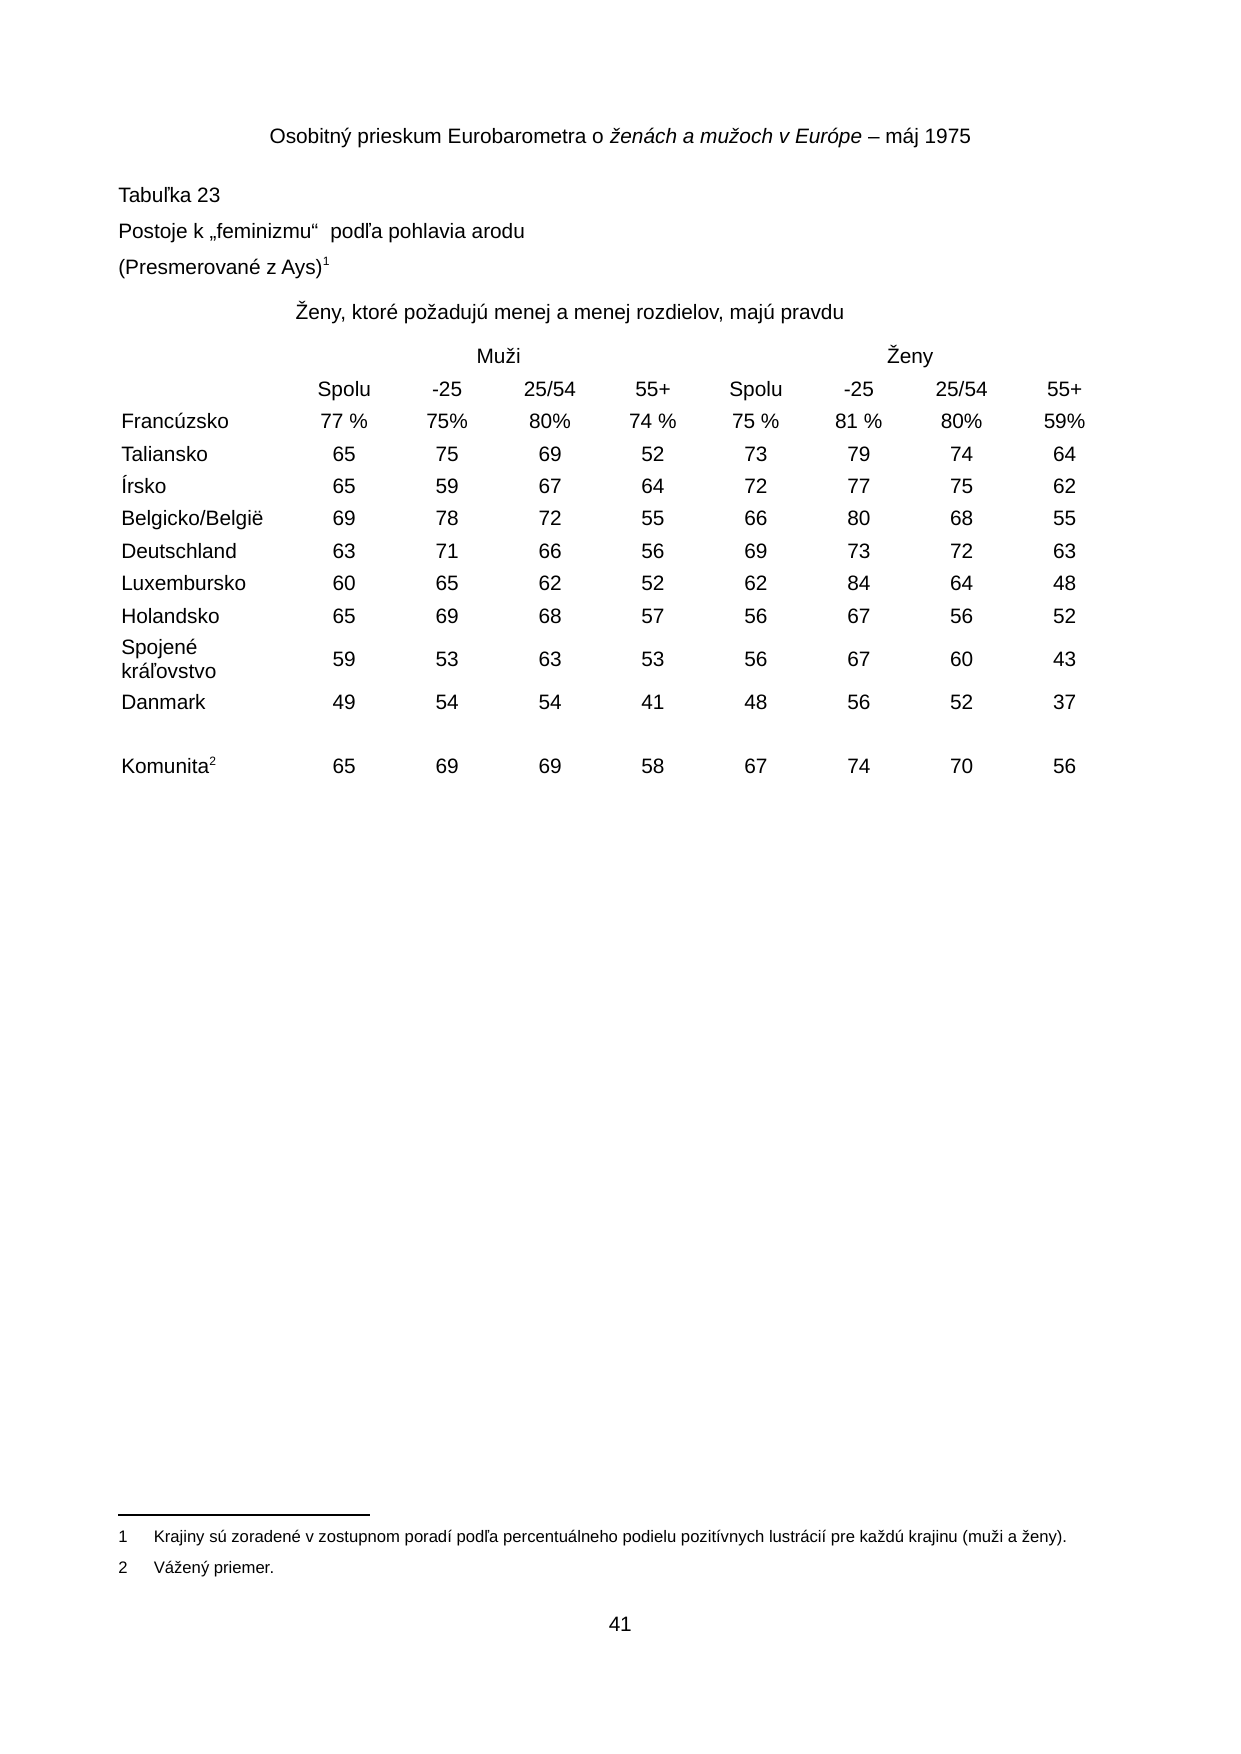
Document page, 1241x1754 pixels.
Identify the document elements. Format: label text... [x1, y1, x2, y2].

table_cell Spolu [704, 373, 807, 405]
table_cell 66 [704, 502, 807, 534]
table_cell 58 [601, 750, 704, 783]
table_cell 65 [293, 470, 395, 502]
table_cell 25/54 [910, 373, 1013, 405]
text Krajiny sú zoradené v zostupnom poradí podľa percentuálneho podielu pozitívnych lustrácií pre každú krajinu (muži a ženy). [118, 1527, 1122, 1546]
table_cell [498, 718, 601, 750]
table_cell 64 [1013, 437, 1116, 470]
table_cell 69 [498, 750, 601, 783]
table_cell 62 [704, 567, 807, 599]
table_cell 41 [601, 685, 704, 718]
table_cell Taliansko [118, 437, 292, 470]
table_cell 60 [910, 632, 1013, 685]
table_cell 53 [395, 632, 498, 685]
table_cell 75 % [704, 405, 807, 437]
table_cell 59 [293, 632, 395, 685]
table_cell Belgicko/België [118, 502, 292, 534]
table_cell 62 [498, 567, 601, 599]
table_cell [910, 718, 1013, 750]
table_cell 67 [807, 599, 910, 632]
table_cell 25/54 [498, 373, 601, 405]
table_cell 56 [704, 632, 807, 685]
table_cell Danmark [118, 685, 292, 718]
table_cell 74 % [601, 405, 704, 437]
table_cell 75 [395, 437, 498, 470]
table_cell [293, 718, 395, 750]
table_cell 75 [910, 470, 1013, 502]
table_cell 84 [807, 567, 910, 599]
table_cell 80 [807, 502, 910, 534]
table_cell 72 [704, 470, 807, 502]
table_cell 63 [1013, 535, 1116, 567]
table_cell 63 [498, 632, 601, 685]
table_cell 57 [601, 599, 704, 632]
table_cell 65 [293, 437, 395, 470]
table_cell 68 [910, 502, 1013, 534]
table_cell Holandsko [118, 599, 292, 632]
table_cell Ženy [704, 340, 1116, 372]
table_cell 73 [807, 535, 910, 567]
table_cell 54 [395, 685, 498, 718]
table_cell Spojené kráľovstvo [118, 632, 292, 685]
table_cell 55+ [1013, 373, 1116, 405]
table_cell 74 [807, 750, 910, 783]
table_cell 69 [498, 437, 601, 470]
table_cell -25 [807, 373, 910, 405]
table_cell 56 [910, 599, 1013, 632]
table_cell 68 [498, 599, 601, 632]
table_cell 67 [498, 470, 601, 502]
table_cell 65 [395, 567, 498, 599]
table_cell [395, 718, 498, 750]
table_header Ženy, ktoré požadujú menej a menej rozdielov, majú pravdu [293, 284, 1116, 340]
table_cell 55+ [601, 373, 704, 405]
table_cell 78 [395, 502, 498, 534]
table_cell 63 [293, 535, 395, 567]
table_cell 59% [1013, 405, 1116, 437]
table_cell 52 [601, 437, 704, 470]
table_cell 62 [1013, 470, 1116, 502]
table_cell 56 [807, 685, 910, 718]
table_cell 77 [807, 470, 910, 502]
table_cell 56 [601, 535, 704, 567]
table_cell Luxembursko [118, 567, 292, 599]
table_cell 48 [1013, 567, 1116, 599]
table_cell 67 [704, 750, 807, 783]
text Tabuľka 23 [118, 183, 1122, 207]
table_cell Muži [293, 340, 704, 372]
table_cell 72 [910, 535, 1013, 567]
table_cell 79 [807, 437, 910, 470]
table_cell 71 [395, 535, 498, 567]
table_cell 72 [498, 502, 601, 534]
table_cell 75% [395, 405, 498, 437]
table_cell 52 [910, 685, 1013, 718]
text (Presmerované z Ays) [118, 254, 1122, 278]
table_cell 65 [293, 599, 395, 632]
table_cell Spolu [293, 373, 395, 405]
table_cell 43 [1013, 632, 1116, 685]
table_cell 81 % [807, 405, 910, 437]
table_cell [118, 373, 292, 405]
table_cell 64 [601, 470, 704, 502]
text Postoje k „feminizmu“ podľa pohlavia arodu [118, 219, 1122, 243]
table_cell -25 [395, 373, 498, 405]
table_cell 53 [601, 632, 704, 685]
table_cell 69 [704, 535, 807, 567]
table_cell [807, 718, 910, 750]
table_cell 70 [910, 750, 1013, 783]
table_cell 66 [498, 535, 601, 567]
table_cell 64 [910, 567, 1013, 599]
table_cell 48 [704, 685, 807, 718]
table_cell 56 [1013, 750, 1116, 783]
table_cell 80% [498, 405, 601, 437]
table_cell 73 [704, 437, 807, 470]
table_cell 52 [1013, 599, 1116, 632]
table_cell 60 [293, 567, 395, 599]
table_cell Komunita [118, 750, 292, 783]
table_cell 77 % [293, 405, 395, 437]
table_cell Deutschland [118, 535, 292, 567]
table_cell 37 [1013, 685, 1116, 718]
table_cell 69 [293, 502, 395, 534]
table_cell Írsko [118, 470, 292, 502]
table_cell 59 [395, 470, 498, 502]
table_cell 55 [1013, 502, 1116, 534]
table_cell Francúzsko [118, 405, 292, 437]
table_cell 52 [601, 567, 704, 599]
table_cell [704, 718, 807, 750]
table_cell 56 [704, 599, 807, 632]
table_cell [118, 718, 292, 750]
table_cell 74 [910, 437, 1013, 470]
table_cell 69 [395, 750, 498, 783]
table_header [118, 284, 292, 340]
table_cell 54 [498, 685, 601, 718]
table_cell 67 [807, 632, 910, 685]
table_cell [601, 718, 704, 750]
table_cell 55 [601, 502, 704, 534]
table_cell 65 [293, 750, 395, 783]
table_cell 49 [293, 685, 395, 718]
table_cell 80% [910, 405, 1013, 437]
table_cell [118, 340, 292, 372]
table_cell 69 [395, 599, 498, 632]
table_cell [1013, 718, 1116, 750]
